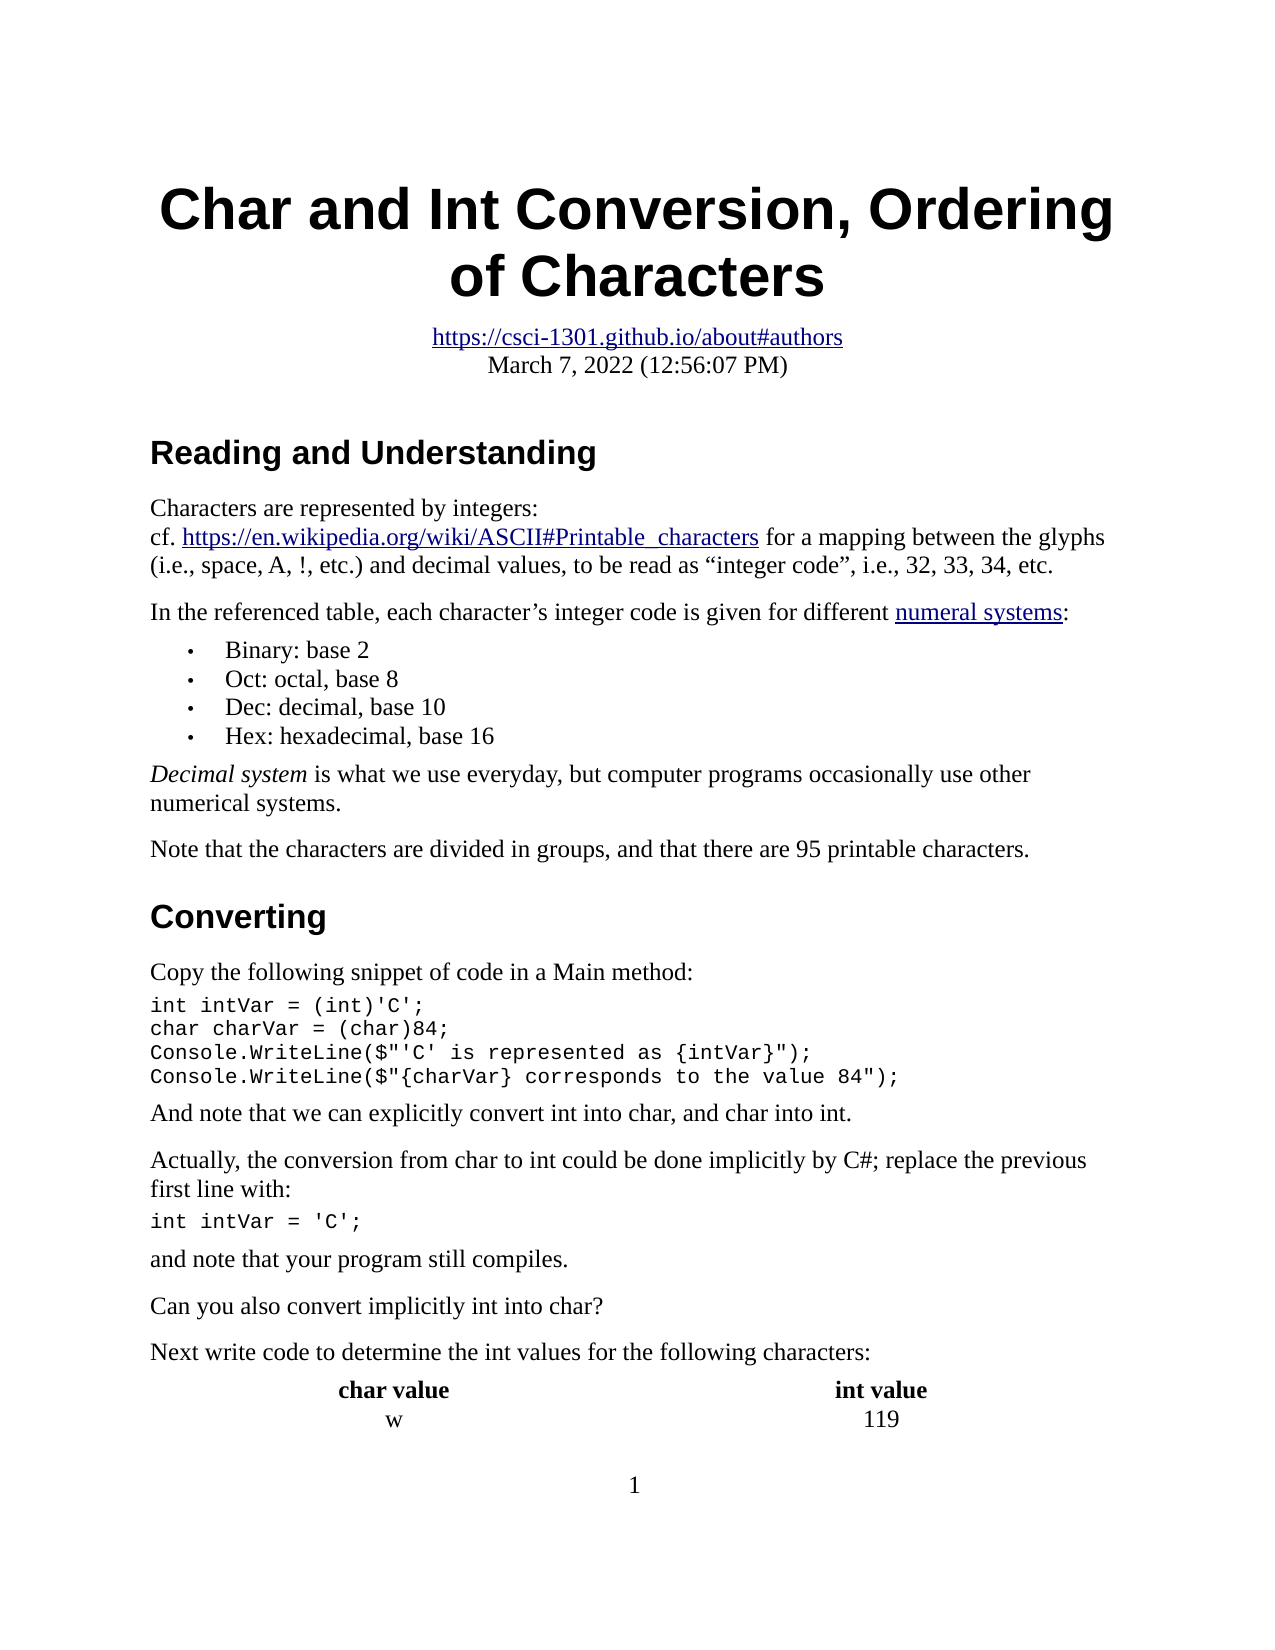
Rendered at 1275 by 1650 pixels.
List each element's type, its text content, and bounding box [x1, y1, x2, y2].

text Next write code to determine the int values for the following characters: [150, 1337, 1125, 1366]
list Binary: base 2 [187, 635, 1125, 664]
text Note that the characters are divided in groups, and that there are 95 printable characters. [150, 834, 1125, 863]
text And note that we can explicitly convert int into char, and char into int. [150, 1098, 1125, 1127]
text and note that your program still compiles. [150, 1244, 1125, 1273]
list Hex: hexadecimal, base 16 [187, 721, 1125, 750]
text Characters are represented by integers: cf. https://en.wikipedia.org/wiki/ASCII#Printable_characters for a mapping between the glyphs (i.e., space, A, !, etc.) and decimal values, to be read as “integer code”, i.e., 32, 33, 34, etc. [150, 493, 1125, 579]
table_header char value [150, 1375, 637, 1404]
table_cell 119 [638, 1404, 1125, 1433]
list Dec: decimal, base 10 [187, 692, 1125, 721]
title Char and Int Conversion, Ordering of Characters [150, 175, 1125, 309]
text In the referenced table, each character’s integer code is given for different numeral systems: [150, 597, 1125, 626]
text Can you also convert implicitly int into char? [150, 1291, 1125, 1319]
table_header int value [638, 1375, 1125, 1404]
text int intVar = 'C'; [150, 1211, 1125, 1235]
subtitle Converting [150, 897, 1125, 936]
text Console.WriteLine($"'C' is represented as {intVar}"); [150, 1042, 1125, 1066]
list Oct: octal, base 8 [187, 664, 1125, 692]
text char charVar = (char)84; [150, 1018, 1125, 1042]
text int intVar = (int)'C'; [150, 995, 1125, 1018]
text Console.WriteLine($"{charVar} corresponds to the value 84"); [150, 1066, 1125, 1089]
table_cell w [150, 1404, 637, 1433]
text Copy the following snippet of code in a Main method: [150, 957, 1125, 986]
subtitle Reading and Understanding [150, 433, 1125, 472]
text https://csci-1301.github.io/about#authors [150, 322, 1125, 350]
text Actually, the conversion from char to int could be done implicitly by C#; replace the previous first line with: [150, 1145, 1125, 1202]
text March 7, 2022 (12:56:07 PM) [150, 350, 1125, 379]
text Decimal system is what we use everyday, but computer programs occasionally use other numerical systems. [150, 759, 1125, 816]
